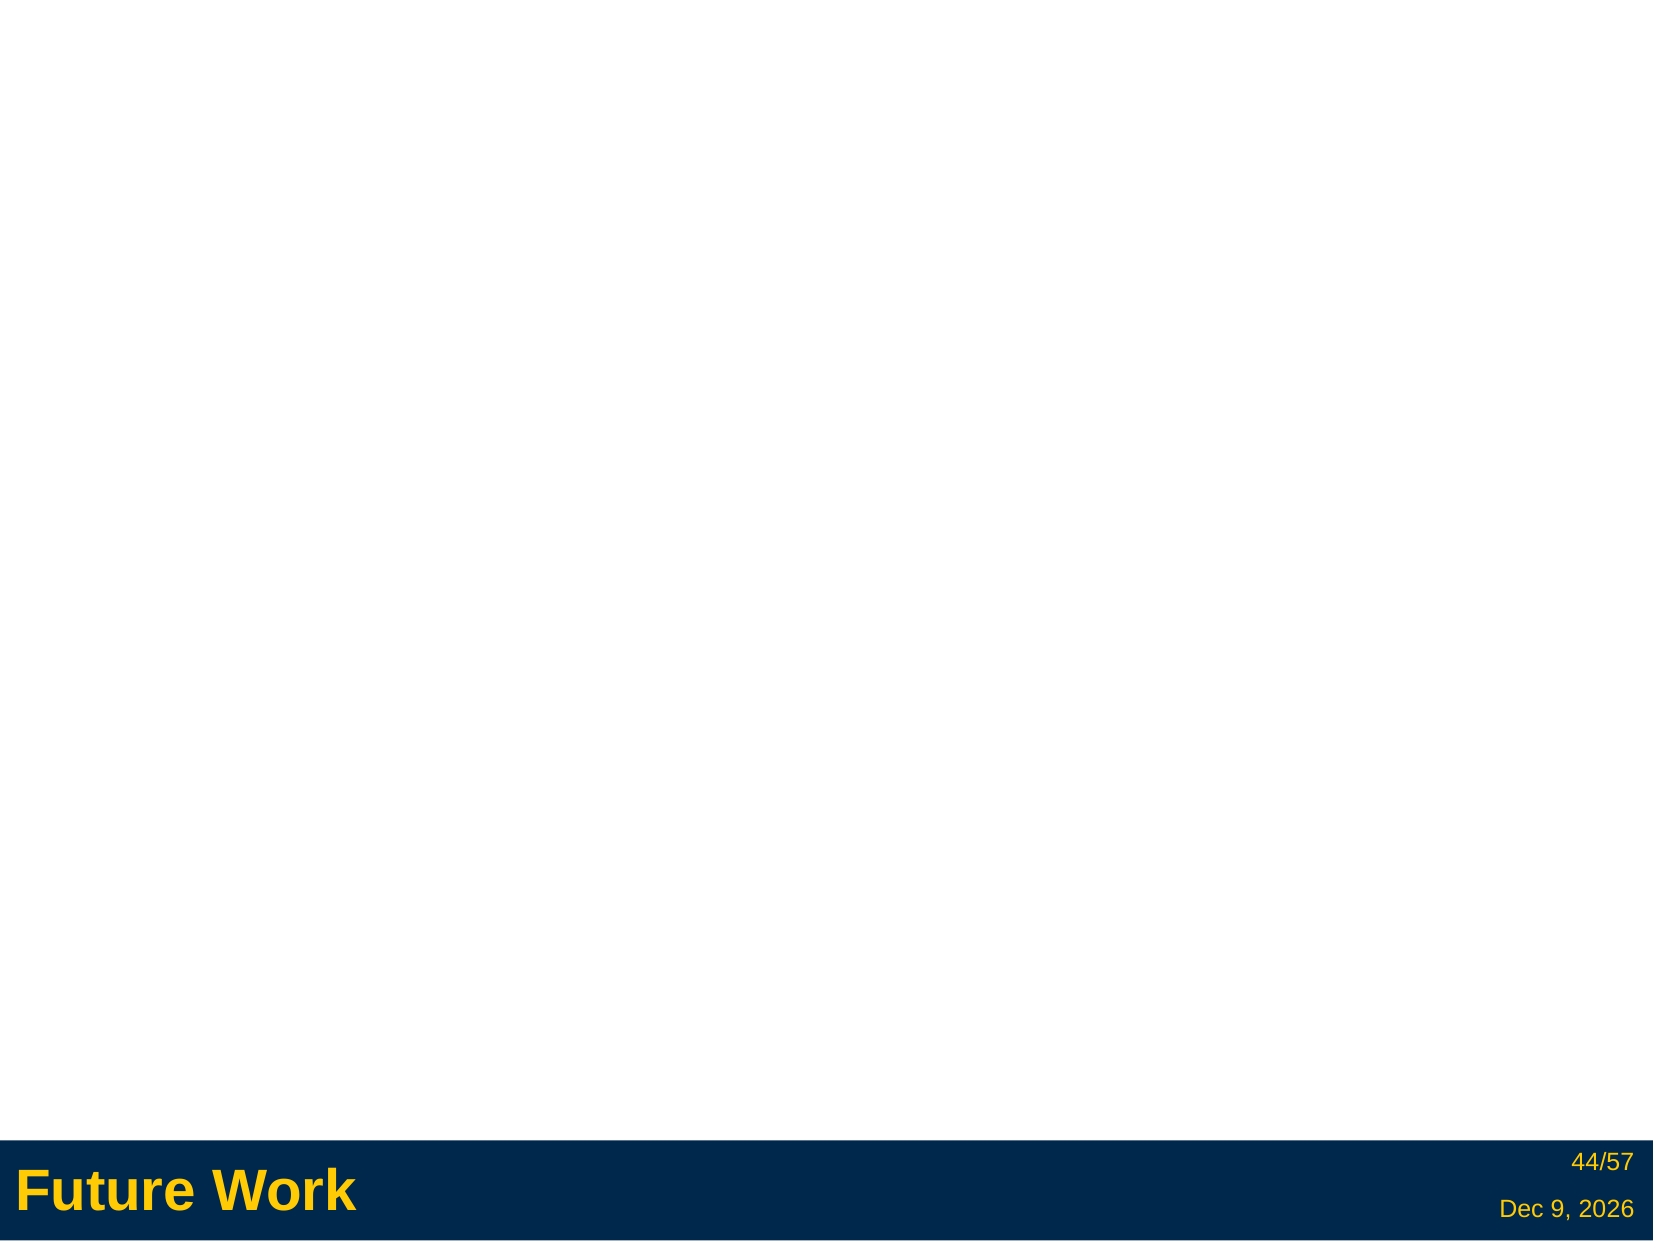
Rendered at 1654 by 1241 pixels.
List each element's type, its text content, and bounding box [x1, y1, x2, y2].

title Future Work [14, 1140, 1380, 1241]
